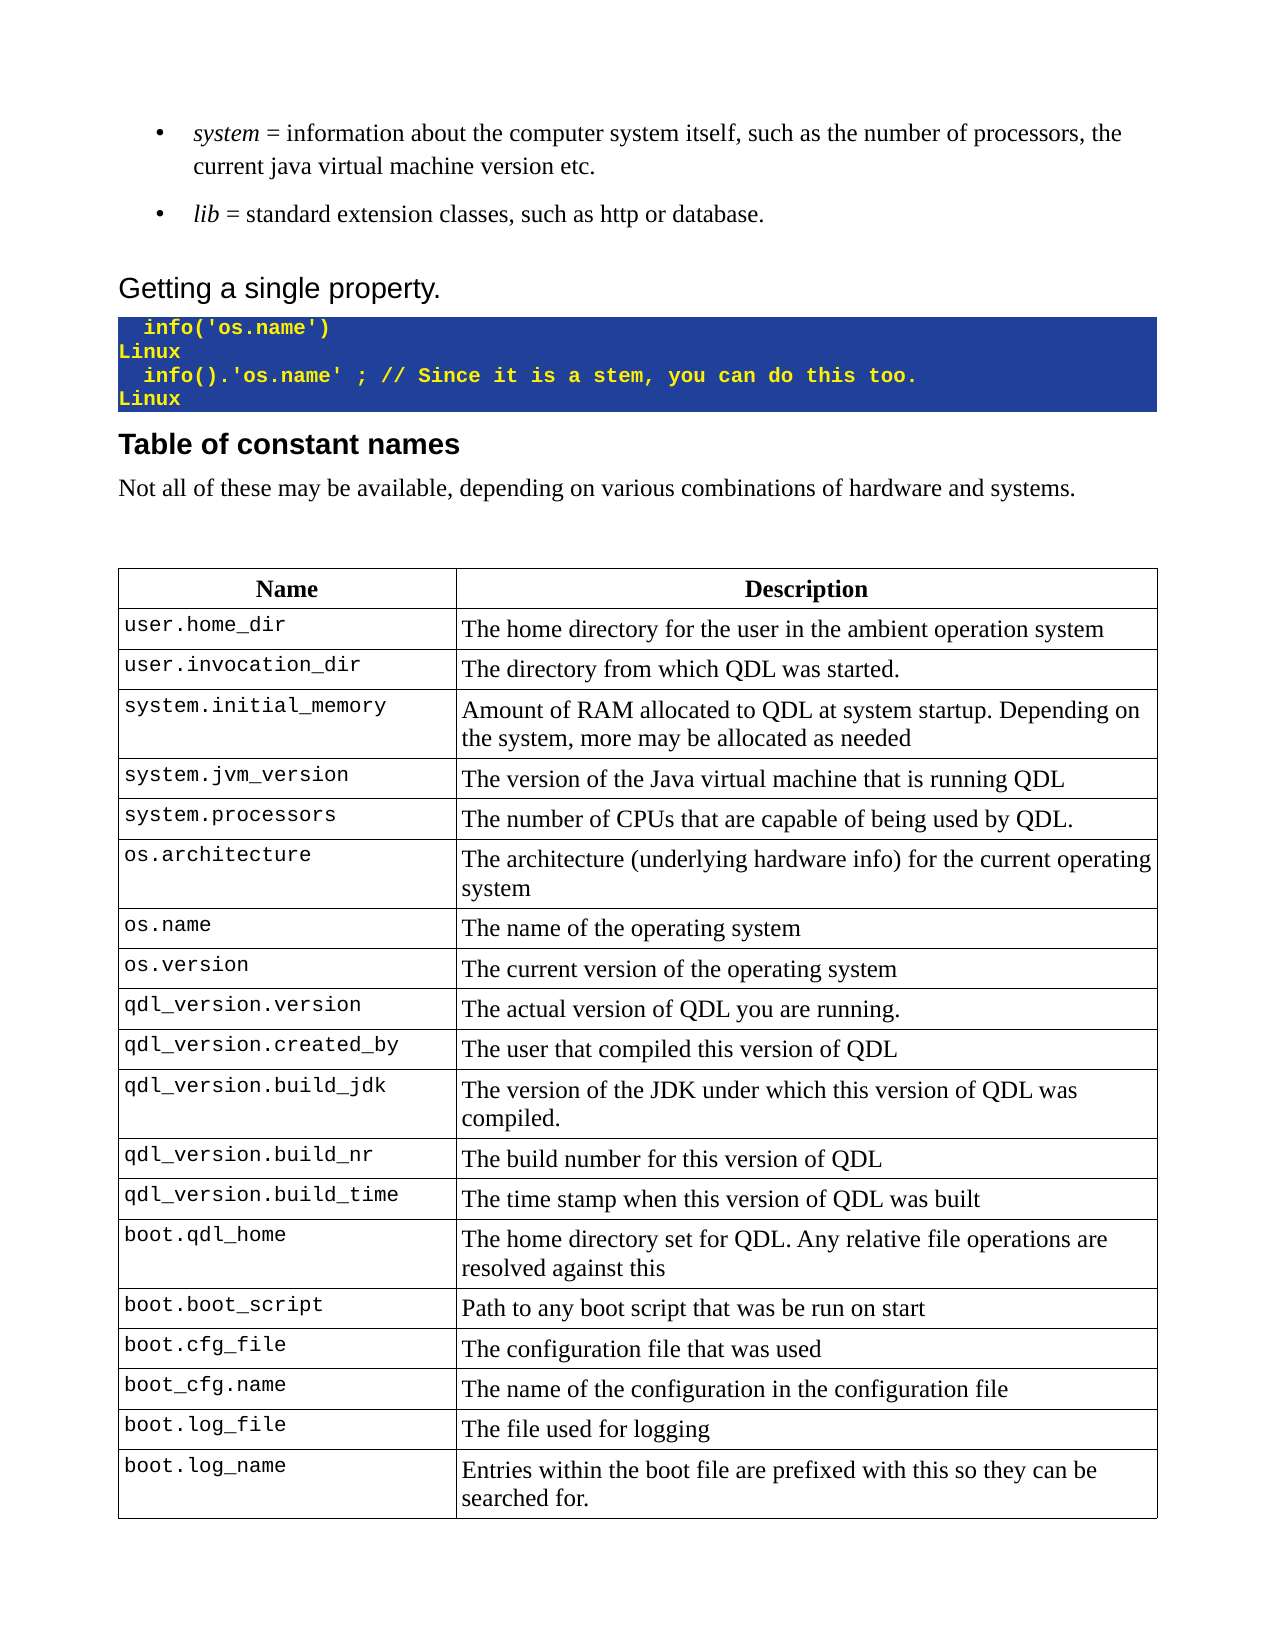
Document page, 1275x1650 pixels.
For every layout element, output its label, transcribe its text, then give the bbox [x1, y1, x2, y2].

table_cell The version of the Java virtual machine that is running QDL [457, 759, 1157, 798]
table_cell system.processors [119, 799, 456, 839]
text Not all of these may be available, depending on various combinations of hardware and systems. [118, 473, 1157, 502]
table_cell The number of CPUs that are capable of being used by QDL. [457, 799, 1157, 839]
table_cell Amount of RAM allocated to QDL at system startup. Depending on the system, more may be allocated as needed [457, 690, 1157, 758]
text Linux [118, 341, 1157, 365]
table_cell The file used for logging [457, 1410, 1157, 1449]
table_cell boot_cfg.name [119, 1369, 456, 1409]
table_cell The time stamp when this version of QDL was built [457, 1179, 1157, 1219]
table_cell The current version of the operating system [457, 949, 1157, 988]
table_cell Path to any boot script that was be run on start [457, 1289, 1157, 1328]
table_cell The configuration file that was used [457, 1329, 1157, 1368]
table_cell The home directory for the user in the ambient operation system [457, 609, 1157, 649]
subtitle Table of constant names [118, 427, 1157, 460]
table_cell qdl_version.build_nr [119, 1139, 456, 1178]
table_cell system.jvm_version [119, 759, 456, 798]
table_cell user.home_dir [119, 609, 456, 649]
list lib = standard extension classes, such as http or database. [156, 199, 1157, 227]
table_header Description [457, 569, 1157, 608]
table_cell The actual version of QDL you are running. [457, 989, 1157, 1029]
table_cell boot.cfg_file [119, 1329, 456, 1368]
table_cell Entries within the boot file are prefixed with this so they can be searched for. [457, 1450, 1157, 1518]
table_cell boot.boot_script [119, 1289, 456, 1328]
table_cell os.version [119, 949, 456, 988]
table_cell The user that compiled this version of QDL [457, 1030, 1157, 1069]
table_header Name [119, 569, 456, 608]
table_cell qdl_version.version [119, 989, 456, 1029]
table_cell os.name [119, 909, 456, 948]
table_cell The version of the JDK under which this version of QDL was compiled. [457, 1070, 1157, 1138]
table_cell qdl_version.build_time [119, 1179, 456, 1219]
table_cell The home directory set for QDL. Any relative file operations are resolved against this [457, 1220, 1157, 1288]
table_cell user.invocation_dir [119, 650, 456, 689]
subtitle Getting a single property. [118, 271, 1157, 305]
table_cell boot.qdl_home [119, 1220, 456, 1288]
table_cell qdl_version.created_by [119, 1030, 456, 1069]
table_cell The name of the configuration in the configuration file [457, 1369, 1157, 1409]
table_cell qdl_version.build_jdk [119, 1070, 456, 1138]
table_cell os.architecture [119, 840, 456, 908]
table_cell boot.log_file [119, 1410, 456, 1449]
table_cell The architecture (underlying hardware info) for the current operating system [457, 840, 1157, 908]
text info('os.name') [118, 317, 1157, 341]
table_cell system.initial_memory [119, 690, 456, 758]
table_cell The name of the operating system [457, 909, 1157, 948]
text info().'os.name' ; // Since it is a stem, you can do this too. [118, 365, 1157, 388]
list system = information about the computer system itself, such as the number of processors, the current java virtual machine version etc. [156, 118, 1157, 180]
table_cell The build number for this version of QDL [457, 1139, 1157, 1178]
table_cell boot.log_name [119, 1450, 456, 1518]
text Linux [118, 388, 1157, 412]
table_cell The directory from which QDL was started. [457, 650, 1157, 689]
